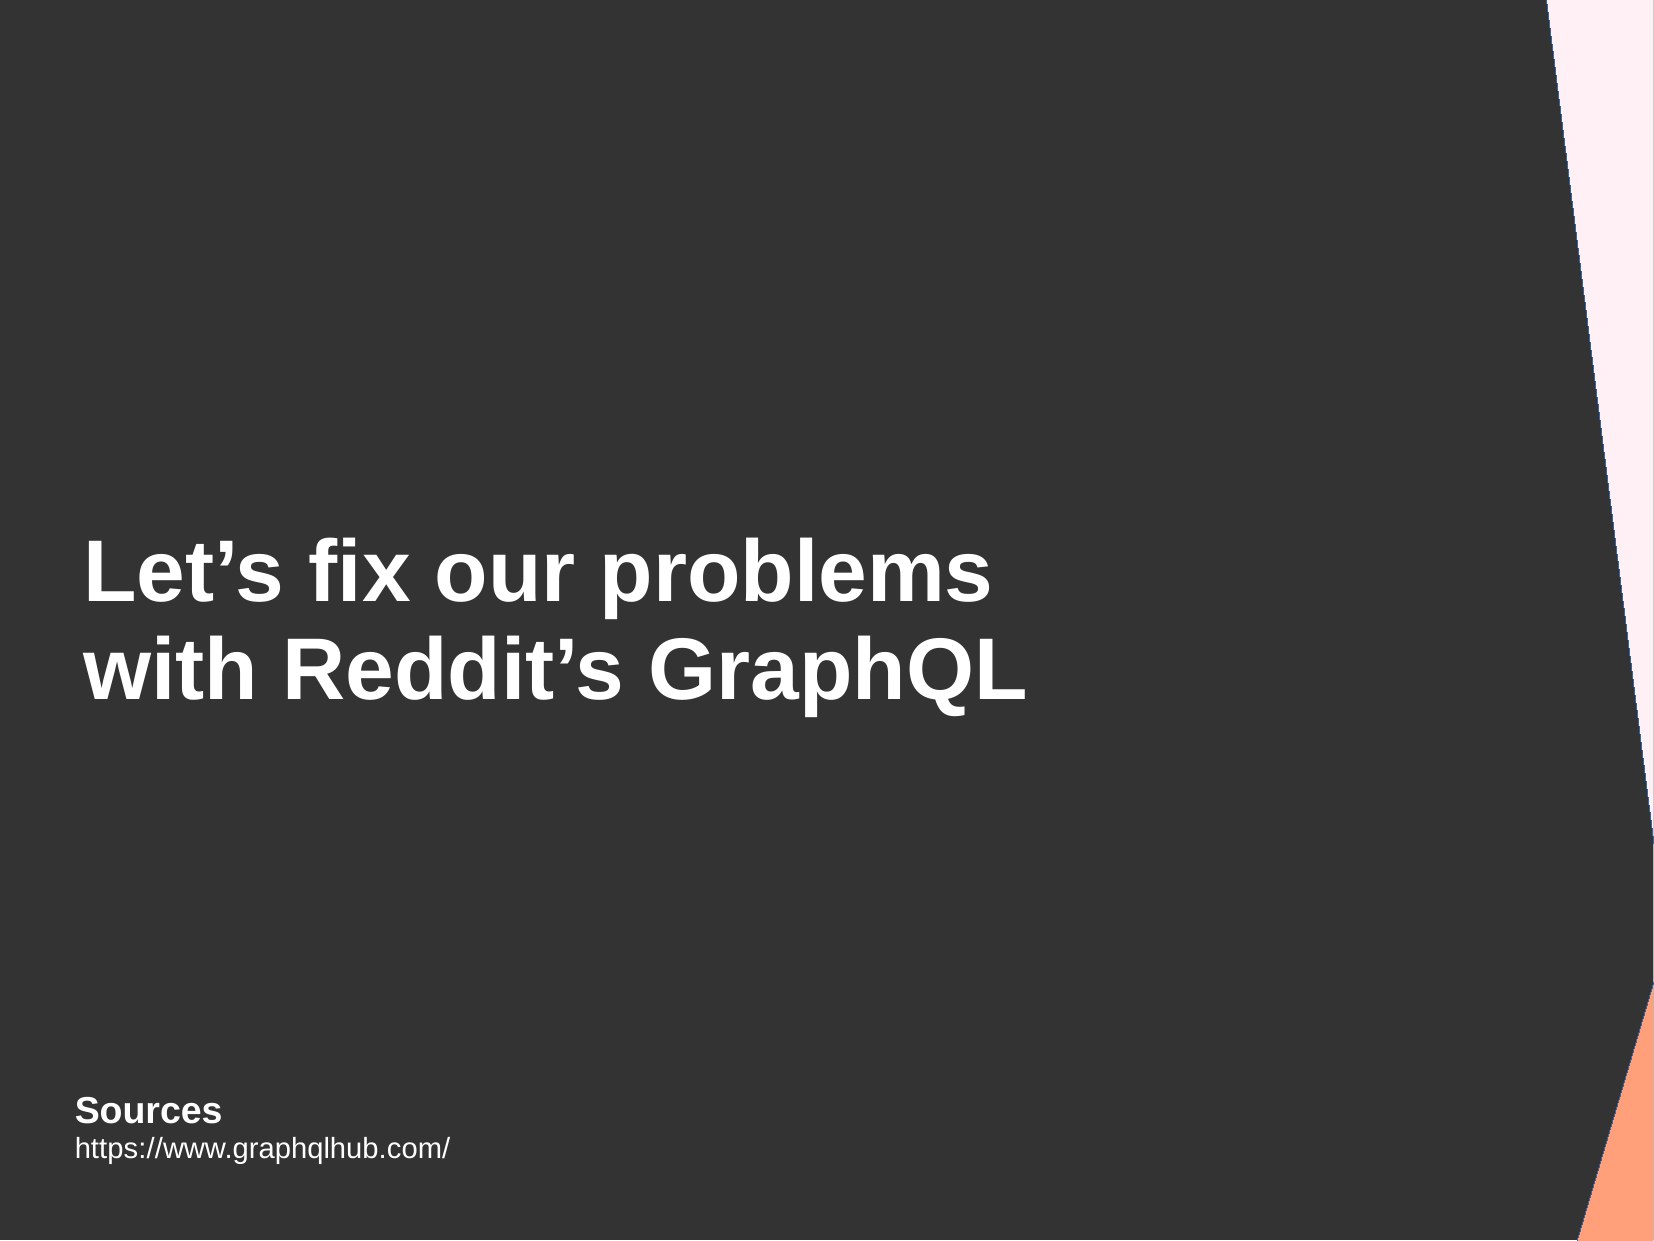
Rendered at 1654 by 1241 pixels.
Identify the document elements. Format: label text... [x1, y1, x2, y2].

text_box [1546, 0, 1654, 844]
text_box [1577, 981, 1654, 1241]
text_box Sources https://www.graphqlhub.com/ [60, 1082, 1546, 1205]
title Let’s fix our problems with Reddit’s GraphQL [83, 522, 1571, 718]
